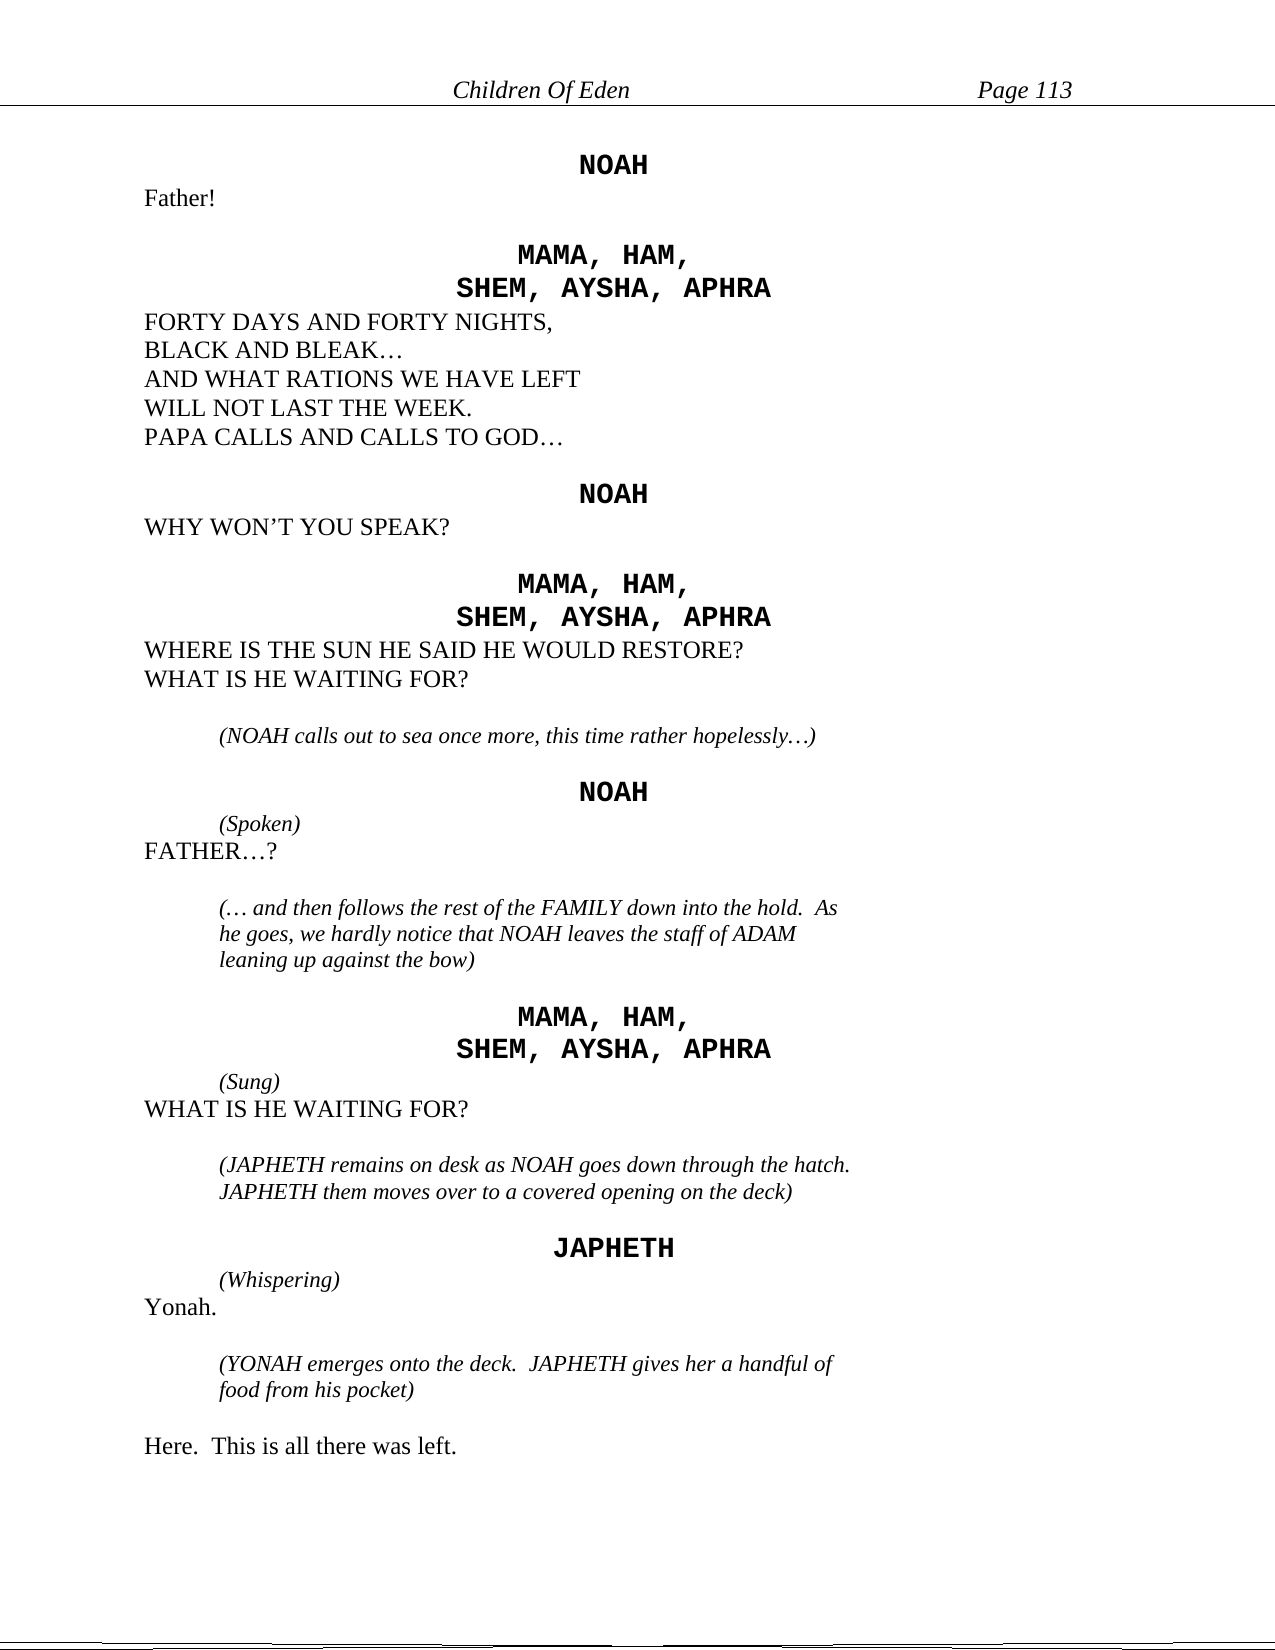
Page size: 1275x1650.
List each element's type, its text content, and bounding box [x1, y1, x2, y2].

text (Sung) [144, 1068, 1083, 1094]
text FATHER…? [144, 836, 1083, 865]
subtitle MAMA, HAM, [144, 241, 1083, 273]
text AND WHAT RATIONS WE HAVE LEFT [144, 364, 1083, 393]
subtitle SHEM, AYSHA, APHRA [144, 273, 1083, 307]
text (JAPHETH remains on desk as NOAH goes down through the hatch. [144, 1152, 1083, 1178]
subtitle SHEM, AYSHA, APHRA [144, 603, 1083, 636]
text (YONAH emerges onto the deck. JAPHETH gives her a handful of [144, 1350, 1083, 1376]
text BLACK AND BLEAK… [144, 335, 1083, 364]
text Yonah. [144, 1292, 1083, 1321]
text (… and then follows the rest of the FAMILY down into the hold. As [144, 894, 1083, 920]
text (Spoken) [144, 810, 1083, 836]
subtitle JAPHETH [144, 1233, 1083, 1266]
text (NOAH calls out to sea once more, this time rather hopelessly…) [144, 722, 1083, 748]
text WHY WON’T YOU SPEAK? [144, 512, 1083, 541]
subtitle NOAH [144, 479, 1083, 512]
subtitle MAMA, HAM, [144, 1002, 1083, 1035]
subtitle NOAH [144, 777, 1083, 810]
text Here. This is all there was left. [144, 1431, 1083, 1460]
text Father! [144, 183, 1083, 212]
text JAPHETH them moves over to a covered opening on the deck) [144, 1178, 1083, 1204]
text food from his pocket) [144, 1376, 1083, 1403]
subtitle SHEM, AYSHA, APHRA [144, 1035, 1083, 1068]
text WILL NOT LAST THE WEEK. [144, 393, 1083, 422]
text PAPA CALLS AND CALLS TO GOD… [144, 422, 1083, 450]
subtitle MAMA, HAM, [144, 569, 1083, 603]
text he goes, we hardly notice that NOAH leaves the staff of ADAM [144, 920, 1083, 947]
text WHERE IS THE SUN HE SAID HE WOULD RESTORE? [144, 636, 1083, 664]
text WHAT IS HE WAITING FOR? [144, 664, 1083, 693]
text leaning up against the bow) [144, 947, 1083, 973]
subtitle NOAH [144, 150, 1083, 183]
text WHAT IS HE WAITING FOR? [144, 1094, 1083, 1123]
text (Whispering) [144, 1266, 1083, 1292]
text FORTY DAYS AND FORTY NIGHTS, [144, 307, 1083, 335]
